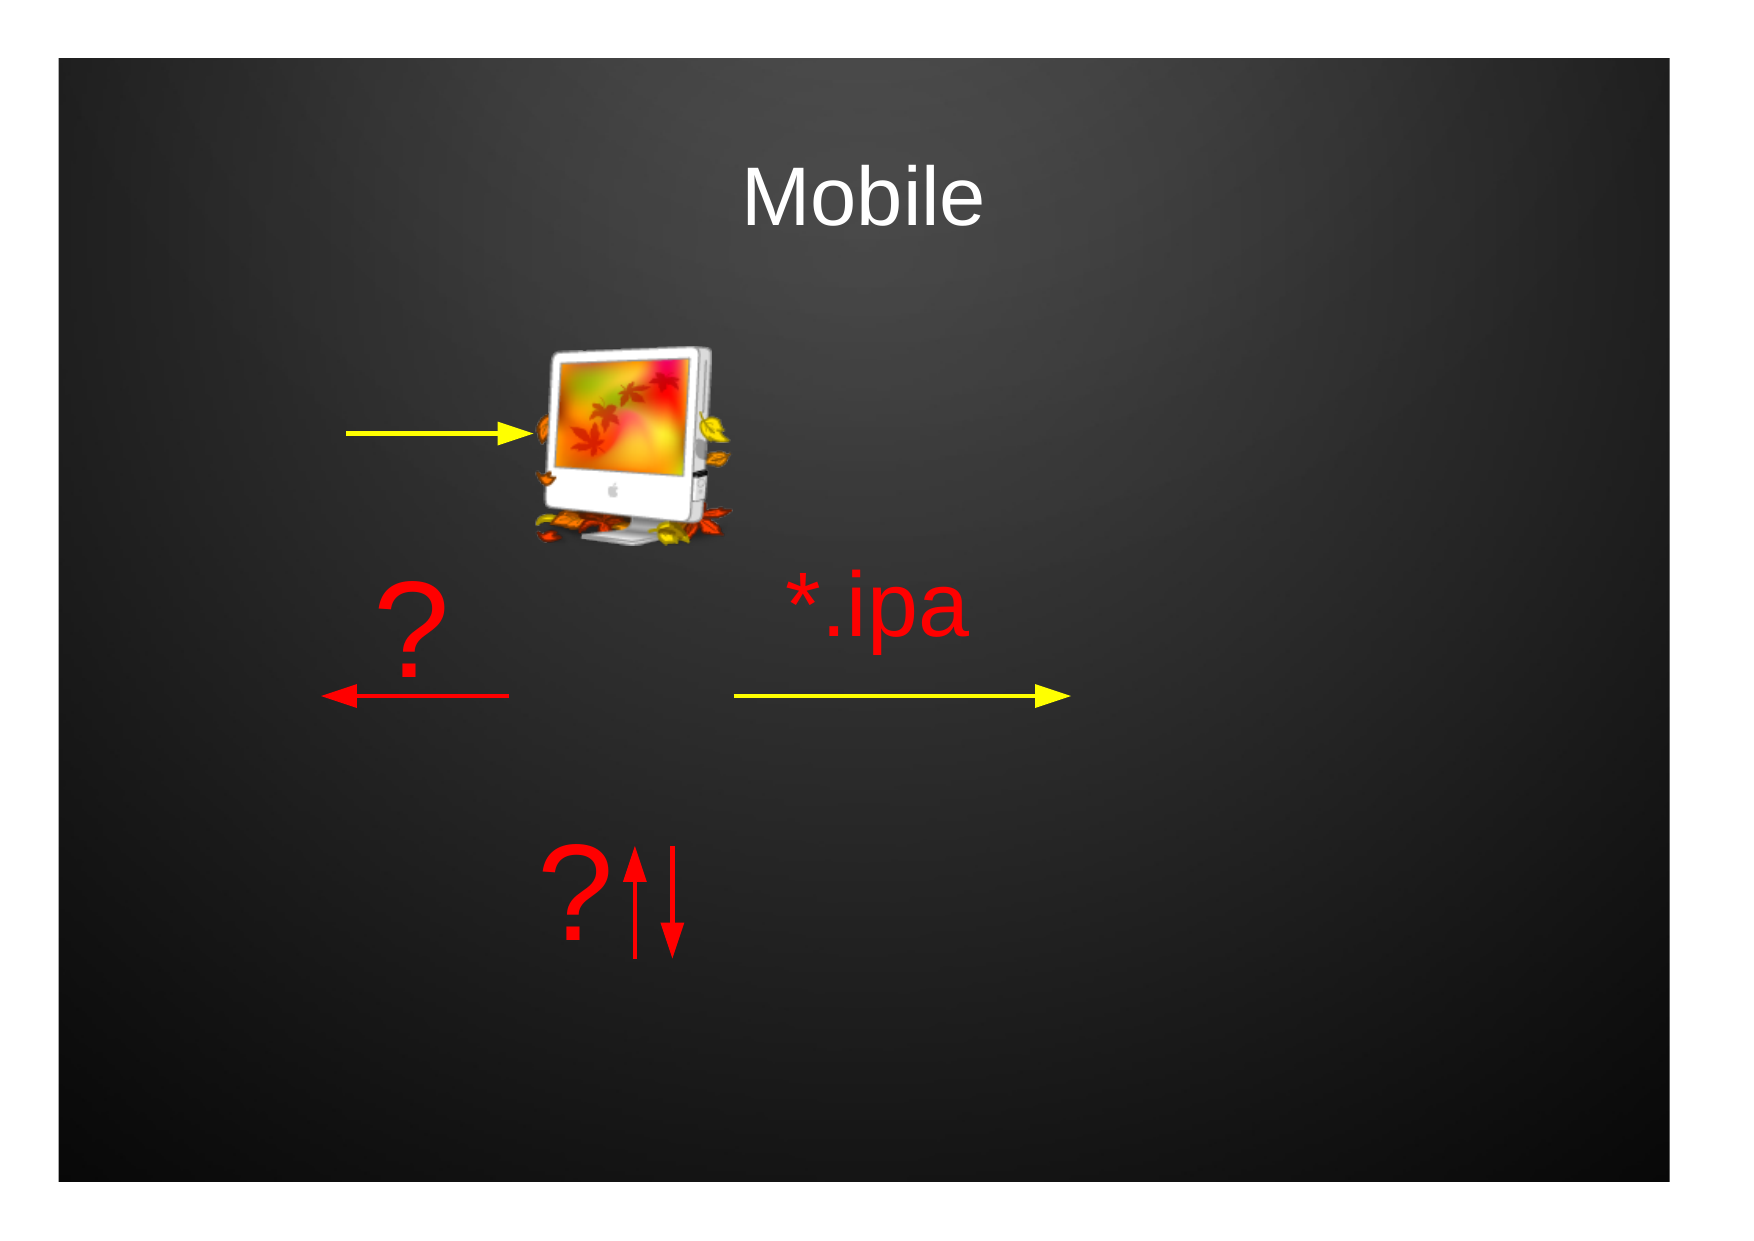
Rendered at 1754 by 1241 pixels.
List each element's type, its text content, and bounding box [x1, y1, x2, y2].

title Mobile [138, 103, 1589, 291]
text_box *.ipa [771, 546, 1109, 697]
text_box ? [358, 546, 472, 715]
text_box ? [522, 809, 635, 997]
picture [58, 58, 1670, 1182]
